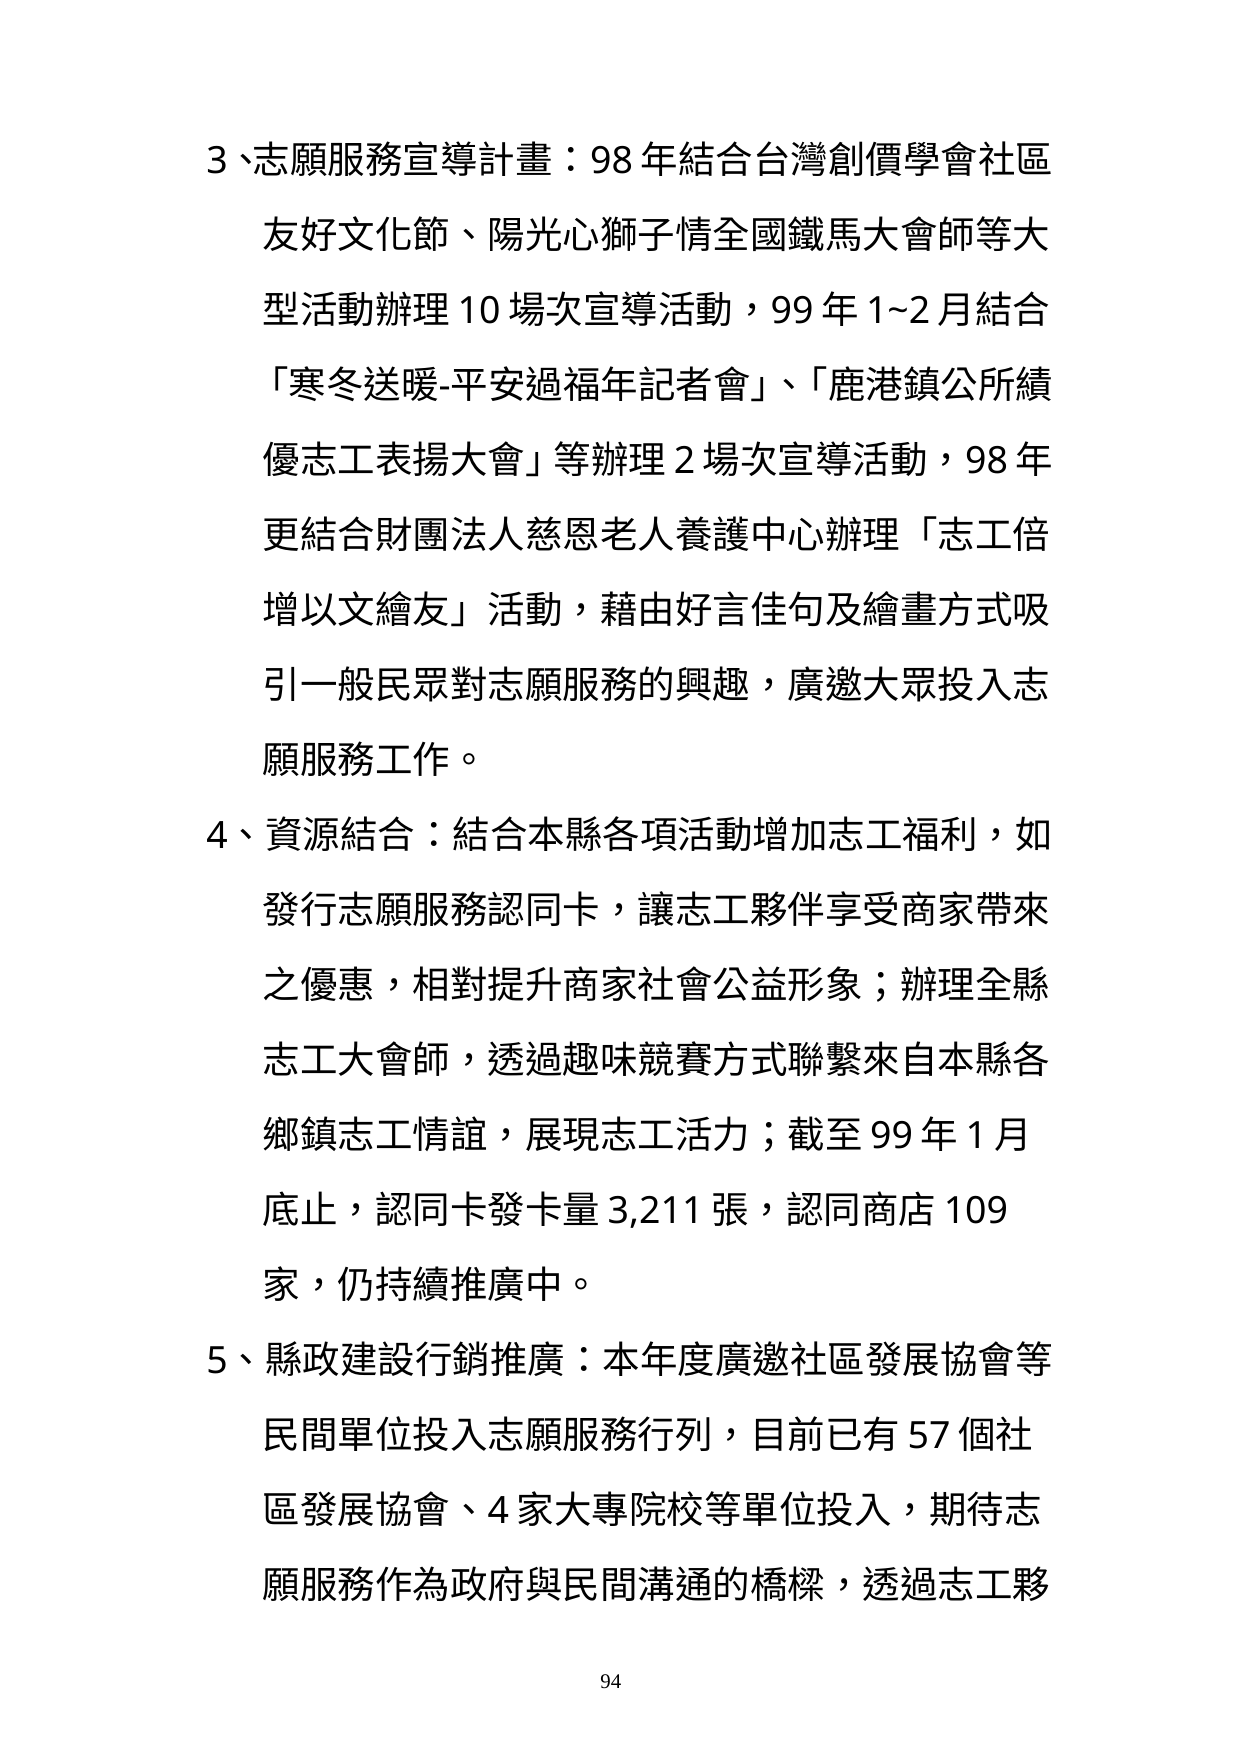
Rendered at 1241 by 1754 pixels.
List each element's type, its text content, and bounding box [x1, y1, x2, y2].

text 4、資源結合：結合本縣各項活動增加志工福利，如發行志願服務認同卡，讓志工夥伴享受商家帶來之優惠，相對提升商家社會公益形象；辦理全縣志工大會師，透過趣味競賽方式聯繫來自本縣各鄉鎮志工情誼，展現志工活力；截至99年1月底止，認同卡發卡量3,211張，認同商店109家，仍持續推廣中。 [206, 795, 1053, 1320]
text 5、縣政建設行銷推廣：本年度廣邀社區發展協會等民間單位投入志願服務行列，目前已有57個社區發展協會、4家大專院校等單位投入，期待志願服務作為政府與民間溝通的橋樑，透過志工夥 [206, 1320, 1053, 1620]
text 3、志願服務宣導計畫：98年結合台灣創價學會社區友好文化節、陽光心獅子情全國鐵馬大會師等大型活動辦理10場次宣導活動，99年1~2月結合「寒冬送暖-平安過福年記者會」、「鹿港鎮公所績優志工表揚大會」等辦理2場次宣導活動，98年更結合財團法人慈恩老人養護中心辦理「志工倍增以文繪友」活動，藉由好言佳句及繪畫方式吸引一般民眾對志願服務的興趣，廣邀大眾投入志願服務工作。 [206, 120, 1053, 795]
